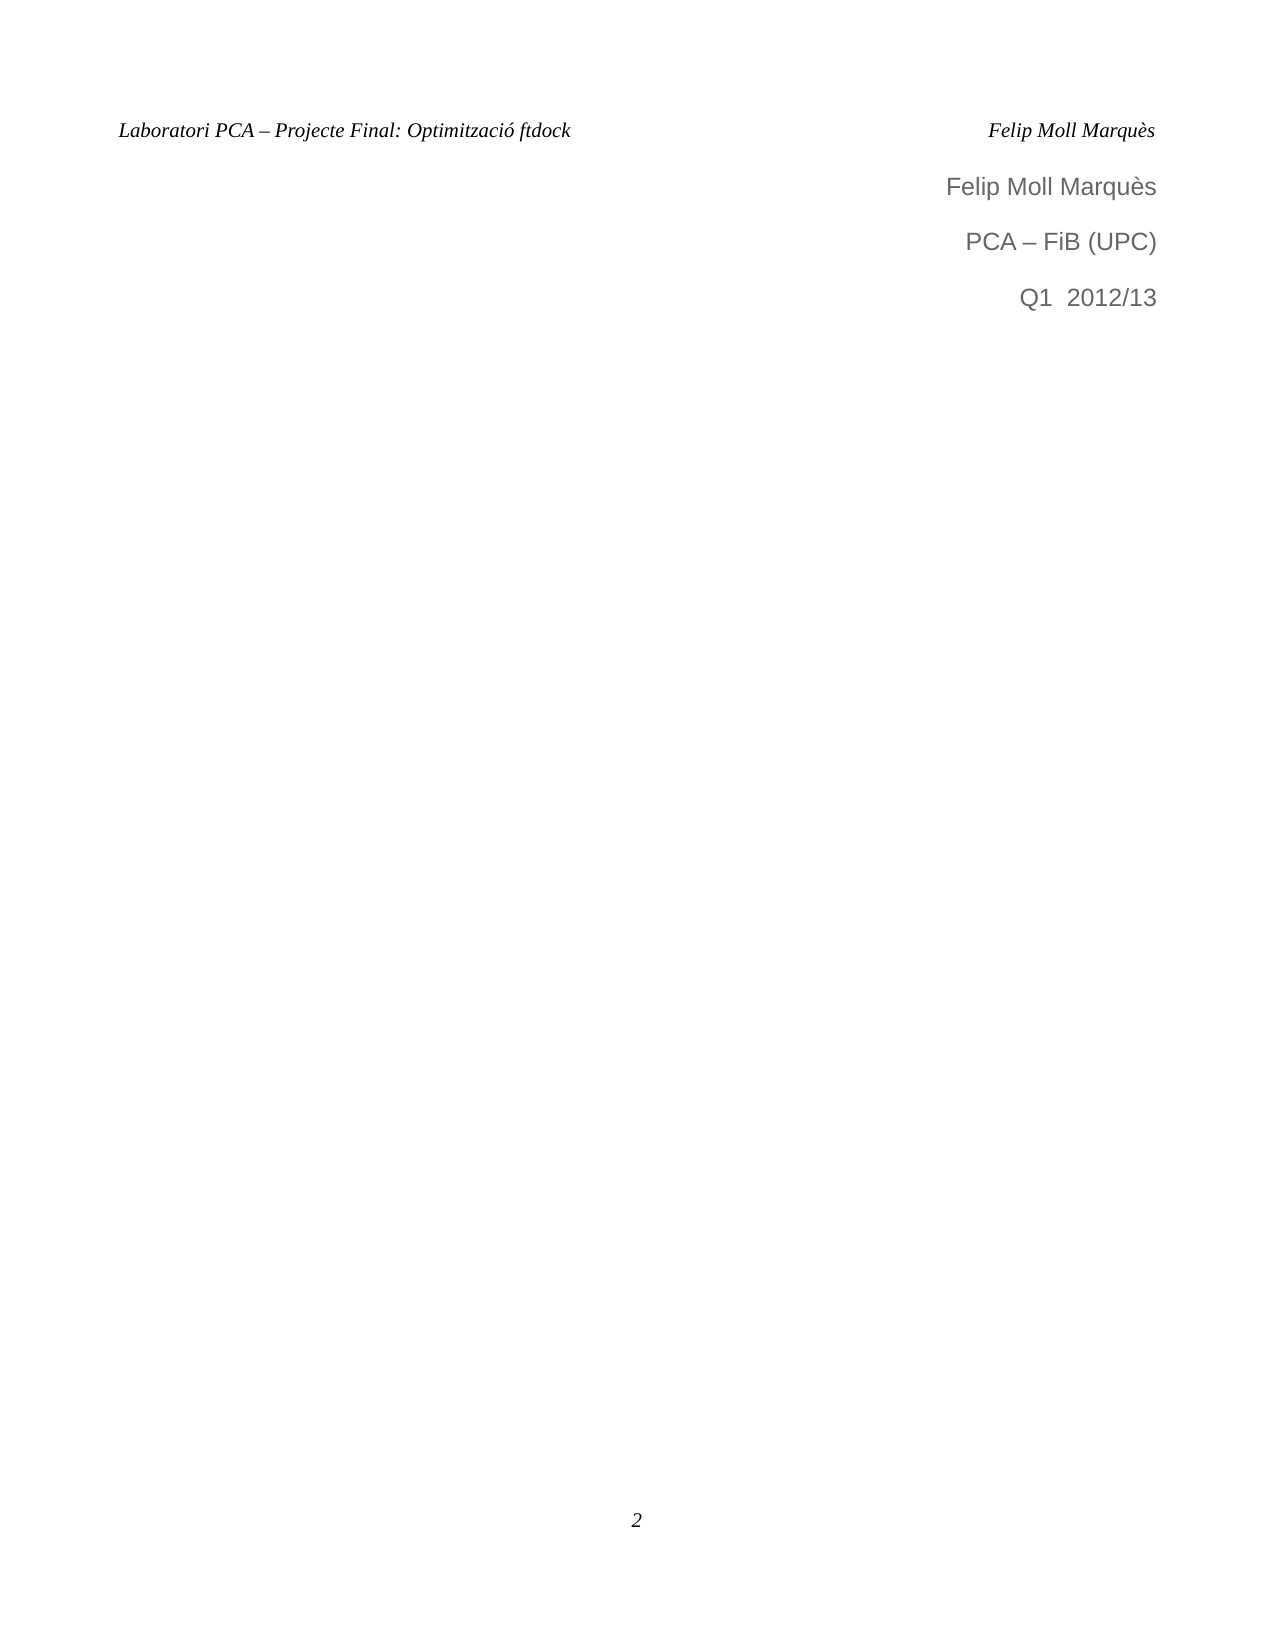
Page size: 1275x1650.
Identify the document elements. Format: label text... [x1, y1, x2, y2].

text Q1 2012/13 [118, 283, 1157, 312]
text Felip Moll Marquès [118, 172, 1157, 200]
text PCA – FiB (UPC) [118, 227, 1157, 256]
